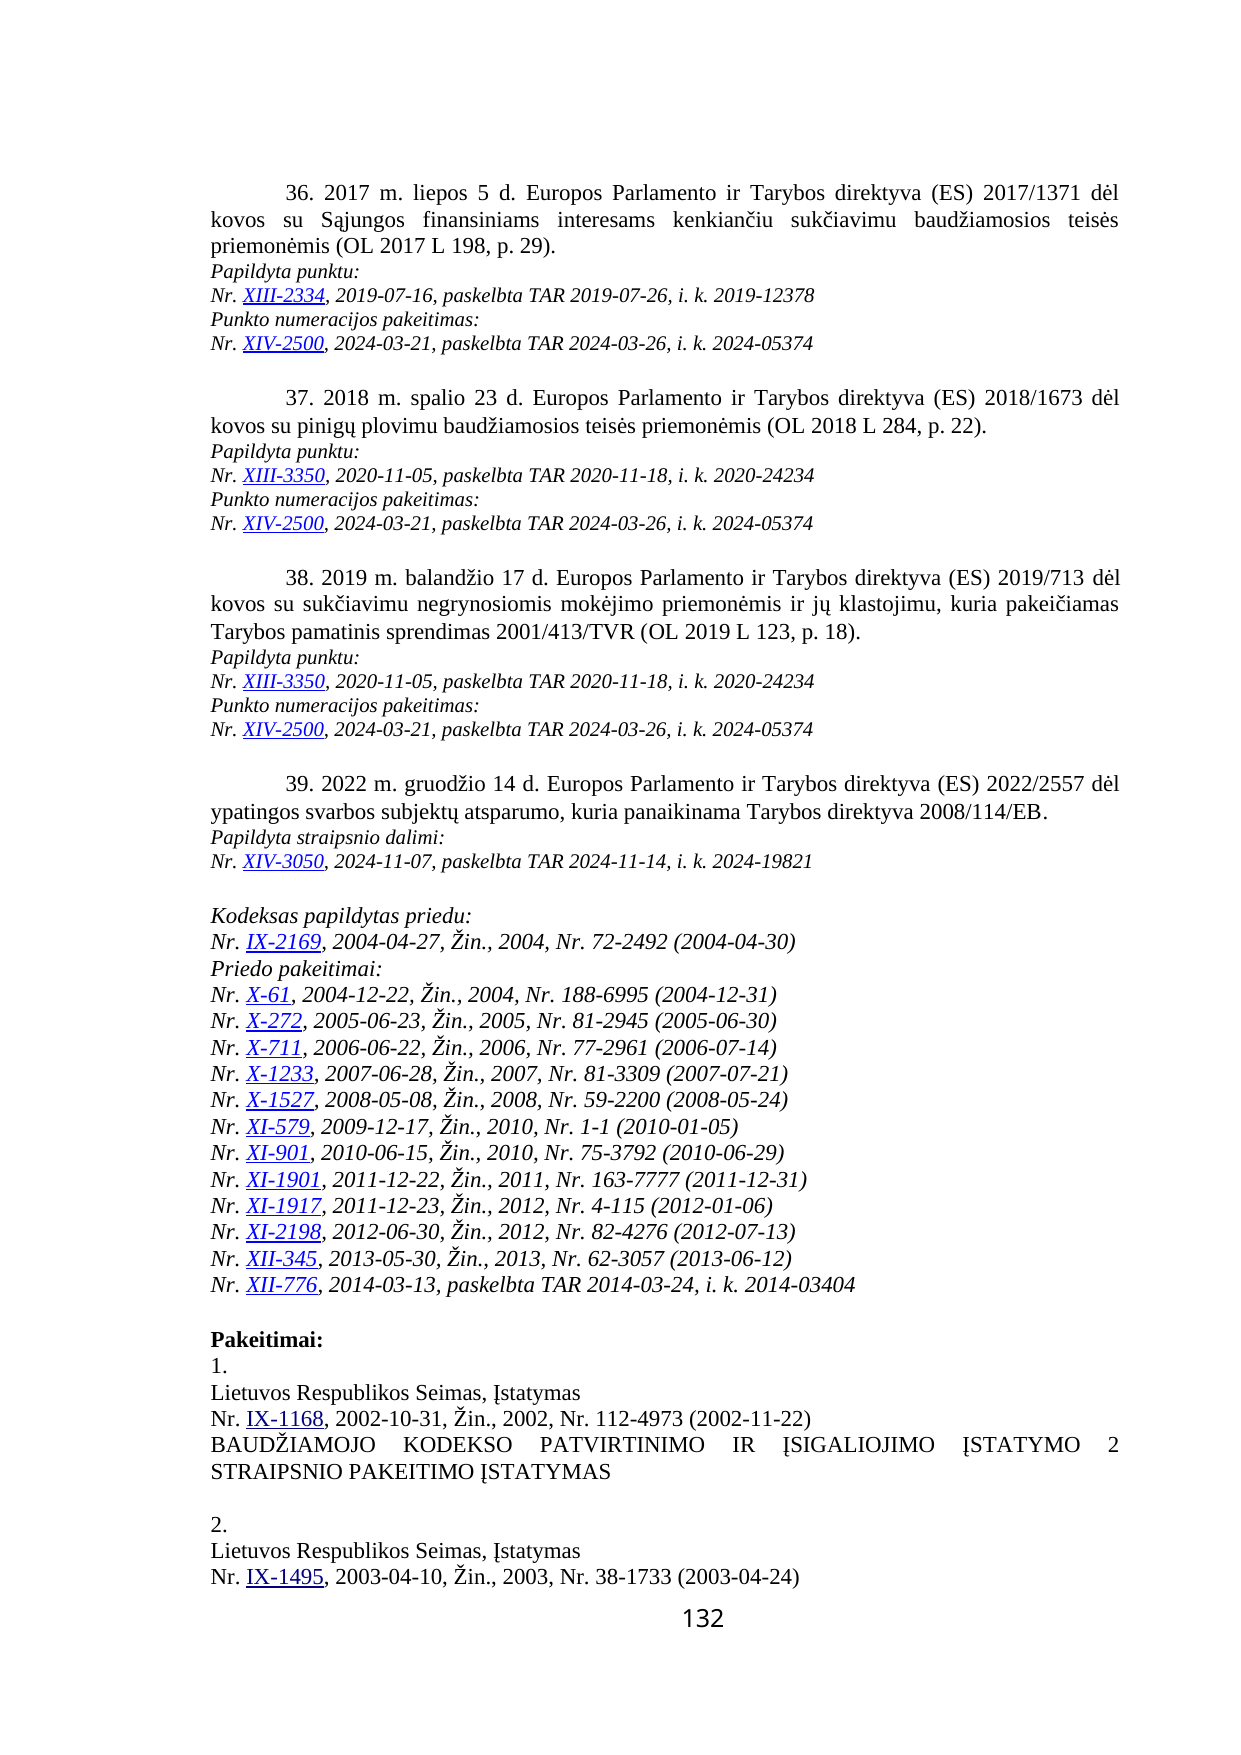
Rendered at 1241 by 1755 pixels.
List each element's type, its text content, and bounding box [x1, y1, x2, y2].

text BAUDŽIAMOJO KODEKSO PATVIRTINIMO IR ĮSIGALIOJIMO ĮSTATYMO 2 STRAIPSNIO PAKEITIMO ĮSTATYMAS [210, 1432, 1120, 1484]
text Pakeitimai: [210, 1326, 1120, 1352]
text Punkto numeracijos pakeitimas: [210, 693, 1120, 717]
text Nr. XI-2198, 2012-06-30, Žin., 2012, Nr. 82-4276 (2012-07-13) [210, 1218, 1120, 1245]
text Nr. IX-2169, 2004-04-27, Žin., 2004, Nr. 72-2492 (2004-04-30) [210, 928, 1120, 955]
text Priedo pakeitimai: [210, 955, 1120, 981]
text Nr. XI-579, 2009-12-17, Žin., 2010, Nr. 1-1 (2010-01-05) [210, 1113, 1120, 1139]
text Punkto numeracijos pakeitimas: [210, 307, 1120, 331]
text Papildyta punktu: [210, 439, 1120, 463]
text Nr. X-1233, 2007-06-28, Žin., 2007, Nr. 81-3309 (2007-07-21) [210, 1060, 1120, 1087]
text 2. [210, 1511, 1120, 1537]
text Nr. IX-1168, 2002-10-31, Žin., 2002, Nr. 112-4973 (2002-11-22) [210, 1405, 1120, 1432]
text 38. 2019 m. balandžio 17 d. Europos Parlamento ir Tarybos direktyva (ES) 2019/713 dėl kovos su sukčiavimu negrynosiomis mokėjimo priemonėmis ir jų klastojimu, kuria pakeičiamas Tarybos pamatinis sprendimas 2001/413/TVR (OL 2019 L 123, p. 18). [210, 564, 1120, 645]
text Papildyta punktu: [210, 258, 1120, 283]
text Nr. XII-776, 2014-03-13, paskelbta TAR 2014-03-24, i. k. 2014-03404 [210, 1271, 1120, 1297]
text Lietuvos Respublikos Seimas, Įstatymas [210, 1537, 1120, 1563]
text 36. 2017 m. liepos 5 d. Europos Parlamento ir Tarybos direktyva (ES) 2017/1371 dėl kovos su Sąjungos finansiniams interesams kenkiančiu sukčiavimu baudžiamosios teisės priemonėmis (OL 2017 L 198, p. 29). [210, 179, 1120, 258]
text 1. [210, 1352, 1120, 1379]
text Nr. XII-345, 2013-05-30, Žin., 2013, Nr. 62-3057 (2013-06-12) [210, 1245, 1120, 1271]
text Nr. XIII-3350, 2020-11-05, paskelbta TAR 2020-11-18, i. k. 2020-24234 [210, 463, 1120, 487]
text Nr. XIV-2500, 2024-03-21, paskelbta TAR 2024-03-26, i. k. 2024-05374 [210, 331, 1120, 355]
text 39. 2022 m. gruodžio 14 d. Europos Parlamento ir Tarybos direktyva (ES) 2022/2557 dėl ypatingos svarbos subjektų atsparumo, kuria panaikinama Tarybos direktyva 2008/114/EB. [210, 770, 1120, 825]
text Nr. XI-1917, 2011-12-23, Žin., 2012, Nr. 4-115 (2012-01-06) [210, 1192, 1120, 1218]
text Kodeksas papildytas priedu: [210, 902, 1120, 928]
text Nr. XIV-2500, 2024-03-21, paskelbta TAR 2024-03-26, i. k. 2024-05374 [210, 717, 1120, 741]
text Papildyta punktu: [210, 645, 1120, 669]
text Nr. X-272, 2005-06-23, Žin., 2005, Nr. 81-2945 (2005-06-30) [210, 1007, 1120, 1034]
text Papildyta straipsnio dalimi: [210, 825, 1120, 849]
text Nr. XI-901, 2010-06-15, Žin., 2010, Nr. 75-3792 (2010-06-29) [210, 1139, 1120, 1166]
text Punkto numeracijos pakeitimas: [210, 487, 1120, 511]
text Nr. XIV-3050, 2024-11-07, paskelbta TAR 2024-11-14, i. k. 2024-19821 [210, 849, 1120, 873]
text Nr. X-711, 2006-06-22, Žin., 2006, Nr. 77-2961 (2006-07-14) [210, 1034, 1120, 1060]
text Nr. X-61, 2004-12-22, Žin., 2004, Nr. 188-6995 (2004-12-31) [210, 981, 1120, 1007]
text Nr. XIII-2334, 2019-07-16, paskelbta TAR 2019-07-26, i. k. 2019-12378 [210, 283, 1120, 307]
text Nr. XIV-2500, 2024-03-21, paskelbta TAR 2024-03-26, i. k. 2024-05374 [210, 511, 1120, 535]
text Nr. X-1527, 2008-05-08, Žin., 2008, Nr. 59-2200 (2008-05-24) [210, 1087, 1120, 1113]
text Nr. XIII-3350, 2020-11-05, paskelbta TAR 2020-11-18, i. k. 2020-24234 [210, 669, 1120, 693]
text Nr. XI-1901, 2011-12-22, Žin., 2011, Nr. 163-7777 (2011-12-31) [210, 1166, 1120, 1192]
text Lietuvos Respublikos Seimas, Įstatymas [210, 1379, 1120, 1405]
text Nr. IX-1495, 2003-04-10, Žin., 2003, Nr. 38-1733 (2003-04-24) [210, 1563, 1120, 1590]
text 37. 2018 m. spalio 23 d. Europos Parlamento ir Tarybos direktyva (ES) 2018/1673 dėl kovos su pinigų plovimu baudžiamosios teisės priemonėmis (OL 2018 L 284, p. 22). [210, 383, 1120, 439]
